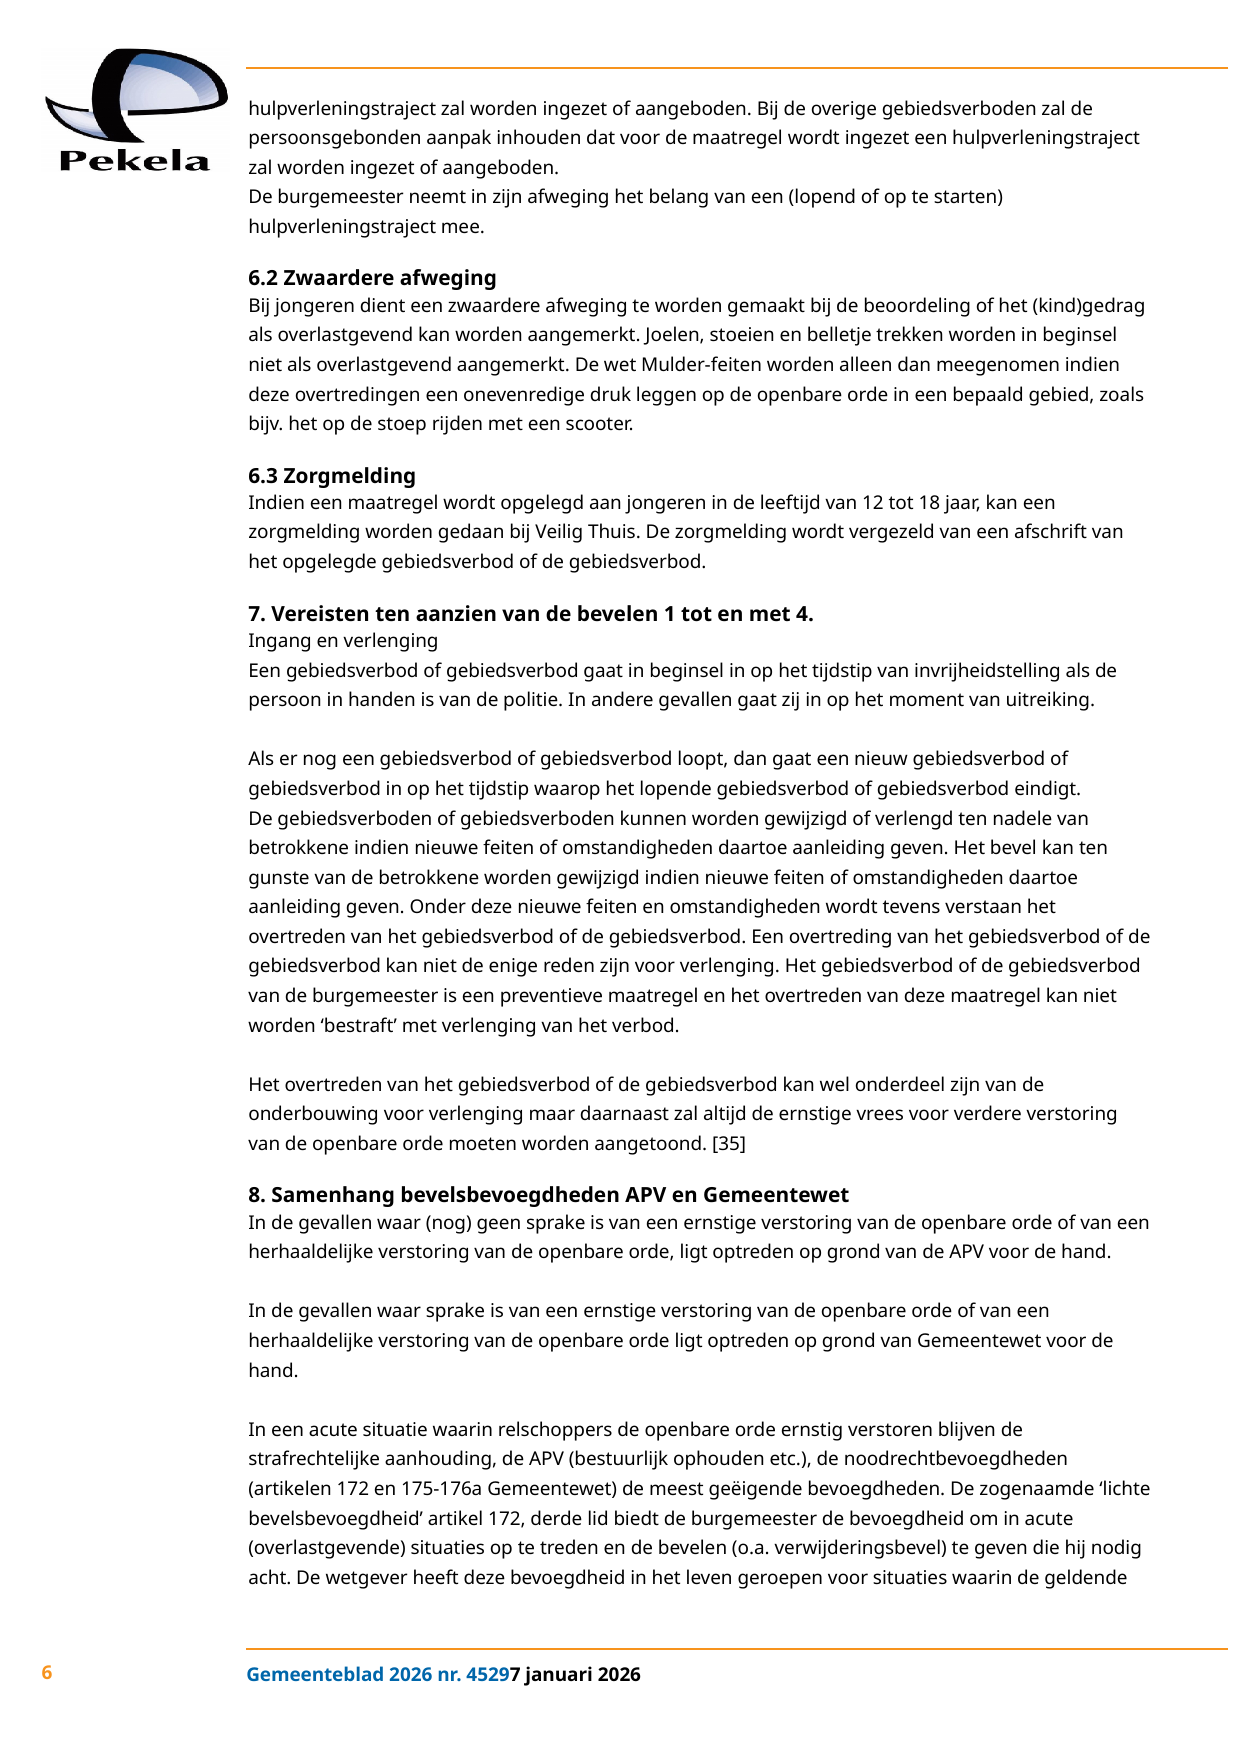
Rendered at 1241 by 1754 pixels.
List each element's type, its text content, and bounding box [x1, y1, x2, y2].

text De gebiedsverboden of gebiedsverboden kunnen worden gewijzigd of verlengd ten nadele van betrokkene indien nieuwe feiten of omstandigheden daartoe aanleiding geven. Het bevel kan ten gunste van de betrokkene worden gewijzigd indien nieuwe feiten of omstandigheden daartoe aanleiding geven. Onder deze nieuwe feiten en omstandigheden wordt tevens verstaan het overtreden van het gebiedsverbod of de gebiedsverbod. Een overtreding van het gebiedsverbod of de gebiedsverbod kan niet de enige reden zijn voor verlenging. Het gebiedsverbod of de gebiedsverbod van de burgemeester is een preventieve maatregel en het overtreden van deze maatregel kan niet worden ‘bestraft’ met verlenging van het verbod. [248, 805, 1152, 1037]
text 6.3 Zorgmelding [248, 461, 1152, 489]
picture [41, 47, 231, 172]
text 6.2 Zwaardere afweging [248, 263, 1152, 292]
text Het overtreden van het gebiedsverbod of de gebiedsverbod kan wel onderdeel zijn van de onderbouwing voor verlenging maar daarnaast zal altijd de ernstige vrees voor verdere verstoring van de openbare orde moeten worden aangetoond. [35] [248, 1071, 1152, 1156]
text De burgemeester neemt in zijn afweging het belang van een (lopend of op te starten) hulpverleningstraject mee. [248, 183, 1152, 239]
text Ingang en verlenging [248, 627, 1152, 653]
text In een acute situatie waarin relschoppers de openbare orde ernstig verstoren blijven de strafrechtelijke aanhouding, de APV (bestuurlijk ophouden etc.), de noodrechtbevoegdheden (artikelen 172 en 175-176a Gemeentewet) de meest geëigende bevoegdheden. De zogenaamde ‘lichte bevelsbevoegdheid’ artikel 172, derde lid biedt de burgemeester de bevoegdheid om in acute (overlastgevende) situaties op te treden en de bevelen (o.a. verwijderingsbevel) te geven die hij nodig acht. De wetgever heeft deze bevoegdheid in het leven geroepen voor situaties waarin de geldende [248, 1416, 1152, 1590]
text Indien een maatregel wordt opgelegd aan jongeren in de leeftijd van 12 tot 18 jaar, kan een zorgmelding worden gedaan bij Veilig Thuis. De zorgmelding wordt vergezeld van een afschrift van het opgelegde gebiedsverbod of de gebiedsverbod. [248, 489, 1152, 574]
text Bij jongeren dient een zwaardere afweging te worden gemaakt bij de beoordeling of het (kind)gedrag als overlastgevend kan worden aangemerkt. Joelen, stoeien en belletje trekken worden in beginsel niet als overlastgevend aangemerkt. De wet Mulder-feiten worden alleen dan meegenomen indien deze overtredingen een onevenredige druk leggen op de openbare orde in een bepaald gebied, zoals bijv. het op de stoep rijden met een scooter. [248, 292, 1152, 436]
text In de gevallen waar (nog) geen sprake is van een ernstige verstoring van de openbare orde of van een herhaaldelijke verstoring van de openbare orde, ligt optreden op grond van de APV voor de hand. [248, 1209, 1152, 1264]
text 7. Vereisten ten aanzien van de bevelen 1 tot en met 4. [248, 599, 1152, 627]
text In de gevallen waar sprake is van een ernstige verstoring van de openbare orde of van een herhaaldelijke verstoring van de openbare orde ligt optreden op grond van Gemeentewet voor de hand. [248, 1298, 1152, 1383]
text 8. Samenhang bevelsbevoegdheden APV en Gemeentewet [248, 1181, 1152, 1209]
text Een gebiedsverbod of gebiedsverbod gaat in beginsel in op het tijdstip van invrijheidstelling als de persoon in handen is van de politie. In andere gevallen gaat zij in op het moment van uitreiking. [248, 657, 1152, 712]
text Als er nog een gebiedsverbod of gebiedsverbod loopt, dan gaat een nieuw gebiedsverbod of gebiedsverbod in op het tijdstip waarop het lopende gebiedsverbod of gebiedsverbod eindigt. [248, 746, 1152, 801]
text hulpverleningstraject zal worden ingezet of aangeboden. Bij de overige gebiedsverboden zal de persoonsgebonden aanpak inhouden dat voor de maatregel wordt ingezet een hulpverleningstraject zal worden ingezet of aangeboden. [248, 95, 1152, 180]
